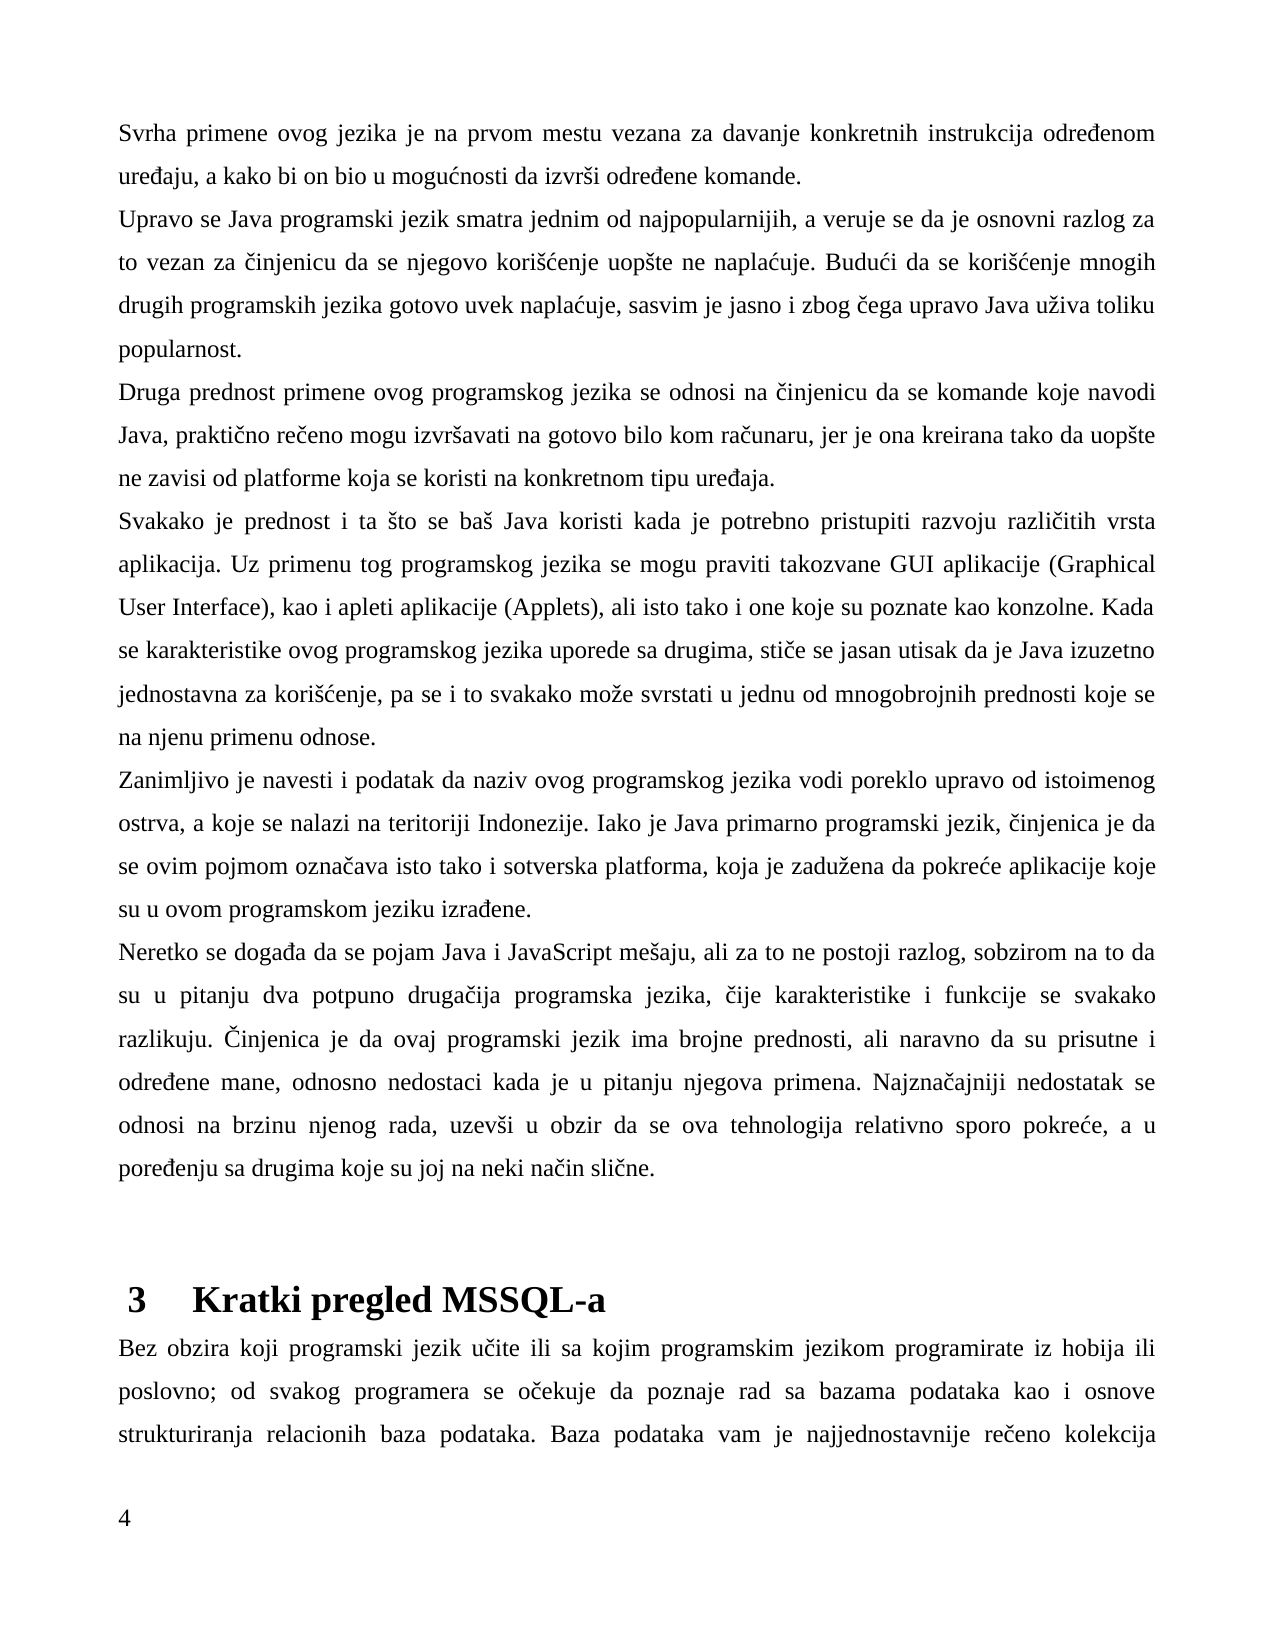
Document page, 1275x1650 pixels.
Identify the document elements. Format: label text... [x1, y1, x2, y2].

text Bez obzira koji programski jezik učite ili sa kojim programskim jezikom programirate iz hobija ili poslovno; od svakog programera se očekuje da poznaje rad sa bazama podataka kao i osnove strukturiranja relacionih baza podataka. Baza podataka vam je najjednostavnije rečeno kolekcija [118, 1333, 1157, 1448]
text Svrha primene ovog jezika je na prvom mestu vezana za davanje konkretnih instrukcija određenom uređaju, a kako bi on bio u mogućnosti da izvrši određene komande. [118, 118, 1157, 190]
subtitle Kratki pregled MSSQL-a [118, 1277, 1157, 1321]
text Neretko se događa da se pojam Java i JavaScript mešaju, ali za to ne postoji razlog, sobzirom na to da su u pitanju dva potpuno drugačija programska jezika, čije karakteristike i funkcije se svakako razlikuju. Činjenica je da ovaj programski jezik ima brojne prednosti, ali naravno da su prisutne i određene mane, odnosno nedostaci kada je u pitanju njegova primena. Najznačajniji nedostatak se odnosi na brzinu njenog rada, uzevši u obzir da se ova tehnologija relativno sporo pokreće, a u poređenju sa drugima koje su joj na neki način slične. [118, 937, 1157, 1182]
text Upravo se Java programski jezik smatra jednim od najpopularnijih, a veruje se da je osnovni razlog za to vezan za činjenicu da se njegovo korišćenje uopšte ne naplaćuje. Budući da se korišćenje mnogih drugih programskih jezika gotovo uvek naplaćuje, sasvim je jasno i zbog čega upravo Java uživa toliku popularnost. [118, 204, 1157, 362]
text Druga prednost primene ovog programskog jezika se odnosi na činjenicu da se komande koje navodi Java, praktično rečeno mogu izvršavati na gotovo bilo kom računaru, jer je ona kreirana tako da uopšte ne zavisi od platforme koja se koristi na konkretnom tipu uređaja. [118, 377, 1157, 492]
text Zanimljivo je navesti i podatak da naziv ovog programskog jezika vodi poreklo upravo od istoimenog ostrva, a koje se nalazi na teritoriji Indonezije. Iako je Java primarno programski jezik, činjenica je da se ovim pojmom označava isto tako i sotverska platforma, koja je zadužena da pokreće aplikacije koje su u ovom programskom jeziku izrađene. [118, 765, 1157, 923]
text Svakako je prednost i ta što se baš Java koristi kada je potrebno pristupiti razvoju različitih vrsta aplikacija. Uz primenu tog programskog jezika se mogu praviti takozvane GUI aplikacije (Graphical User Interface), kao i apleti aplikacije (Applets), ali isto tako i one koje su poznate kao konzolne. Kada se karakteristike ovog programskog jezika uporede sa drugima, stiče se jasan utisak da je Java izuzetno jednostavna za korišćenje, pa se i to svakako može svrstati u jednu od mnogobrojnih prednosti koje se na njenu primenu odnose. [118, 506, 1157, 751]
